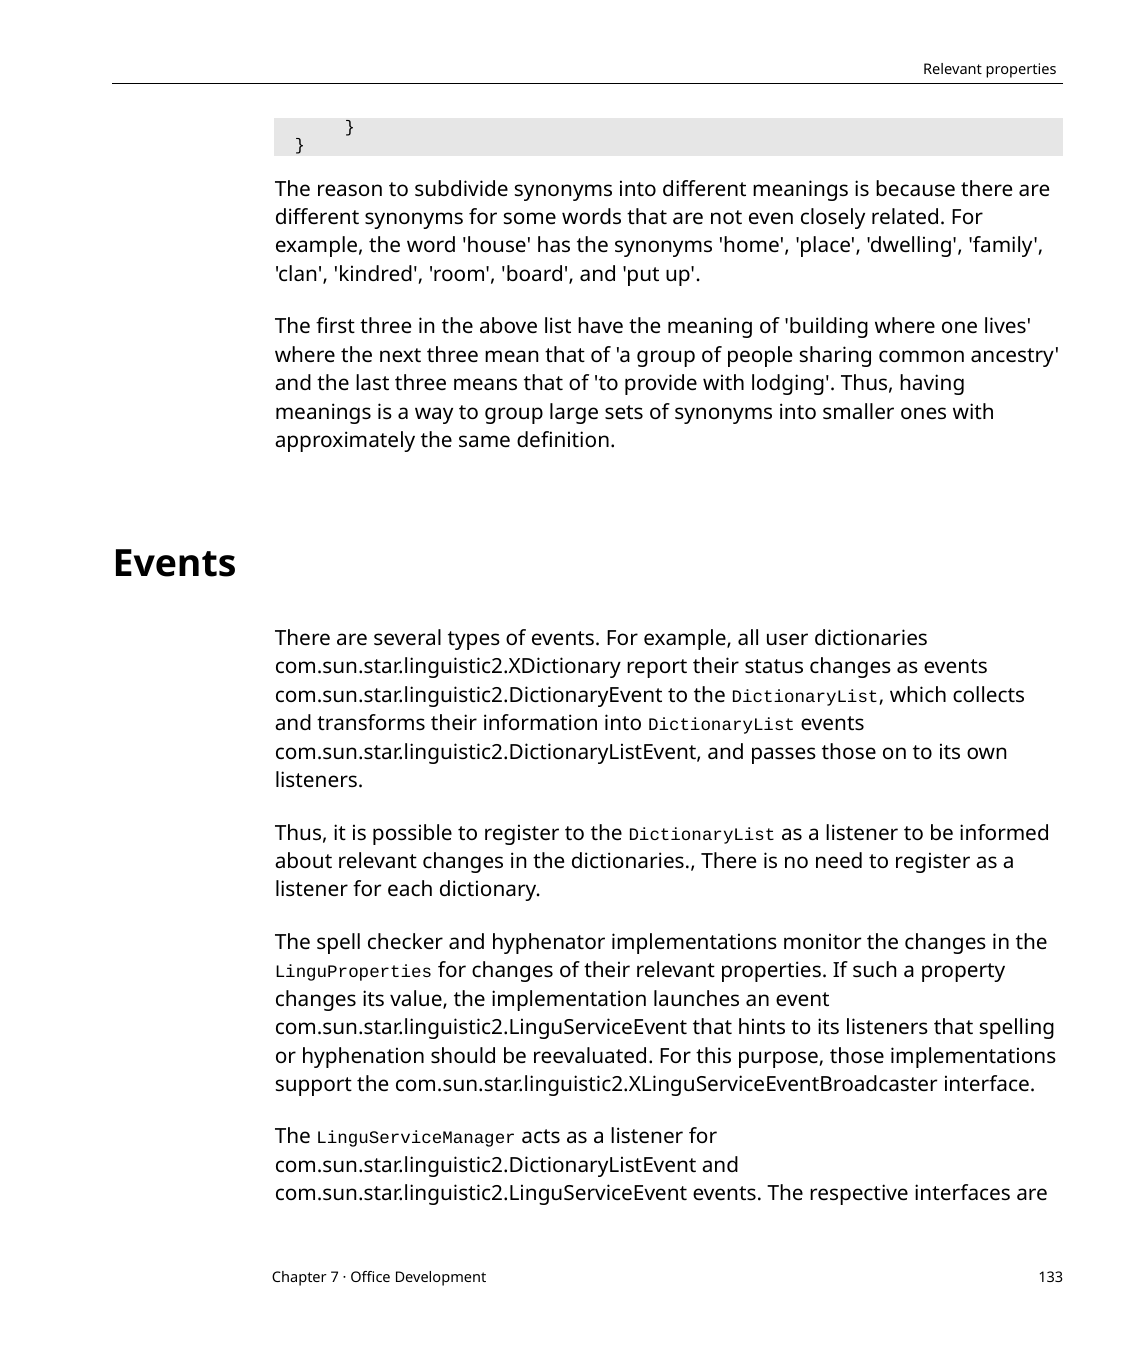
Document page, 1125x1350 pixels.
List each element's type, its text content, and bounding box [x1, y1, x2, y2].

text The reason to subdivide synonyms into different meanings is because there are different synonyms for some words that are not even closely related. For example, the word 'house' has the synonyms 'home', 'place', 'dwelling', 'family', 'clan', 'kindred', 'room', 'board', and 'put up'. [274, 174, 1063, 287]
text There are several types of events. For example, all user dictionaries com.sun.star.linguistic2.XDictionary report their status changes as events com.sun.star.linguistic2.DictionaryEvent to the DictionaryList, which collects and transforms their information into DictionaryList events com.sun.star.linguistic2.DictionaryListEvent, and passes those on to its own listeners. [274, 623, 1063, 794]
subtitle Events [112, 536, 1063, 587]
text The spell checker and hyphenator implementations monitor the changes in the LinguProperties for changes of their relevant properties. If such a property changes its value, the implementation launches an event com.sun.star.linguistic2.LinguServiceEvent that hints to its listeners that spelling or hyphenation should be reevaluated. For this purpose, those implementations support the com.sun.star.linguistic2.XLinguServiceEventBroadcaster interface. [274, 927, 1063, 1098]
text The first three in the above list have the meaning of 'building where one lives' where the next three mean that of 'a group of people sharing common ancestry' and the last three means that of 'to provide with lodging'. Thus, having meanings is a way to group large sets of synonyms into smaller ones with approximately the same definition. [274, 311, 1063, 454]
text The LinguServiceManager acts as a listener for com.sun.star.linguistic2.DictionaryListEvent and com.sun.star.linguistic2.LinguServiceEvent events. The respective interfaces are [274, 1122, 1063, 1207]
text Thus, it is possible to register to the DictionaryList as a listener to be informed about relevant changes in the dictionaries., There is no need to register as a listener for each dictionary. [274, 818, 1063, 903]
text } } [274, 118, 1063, 156]
